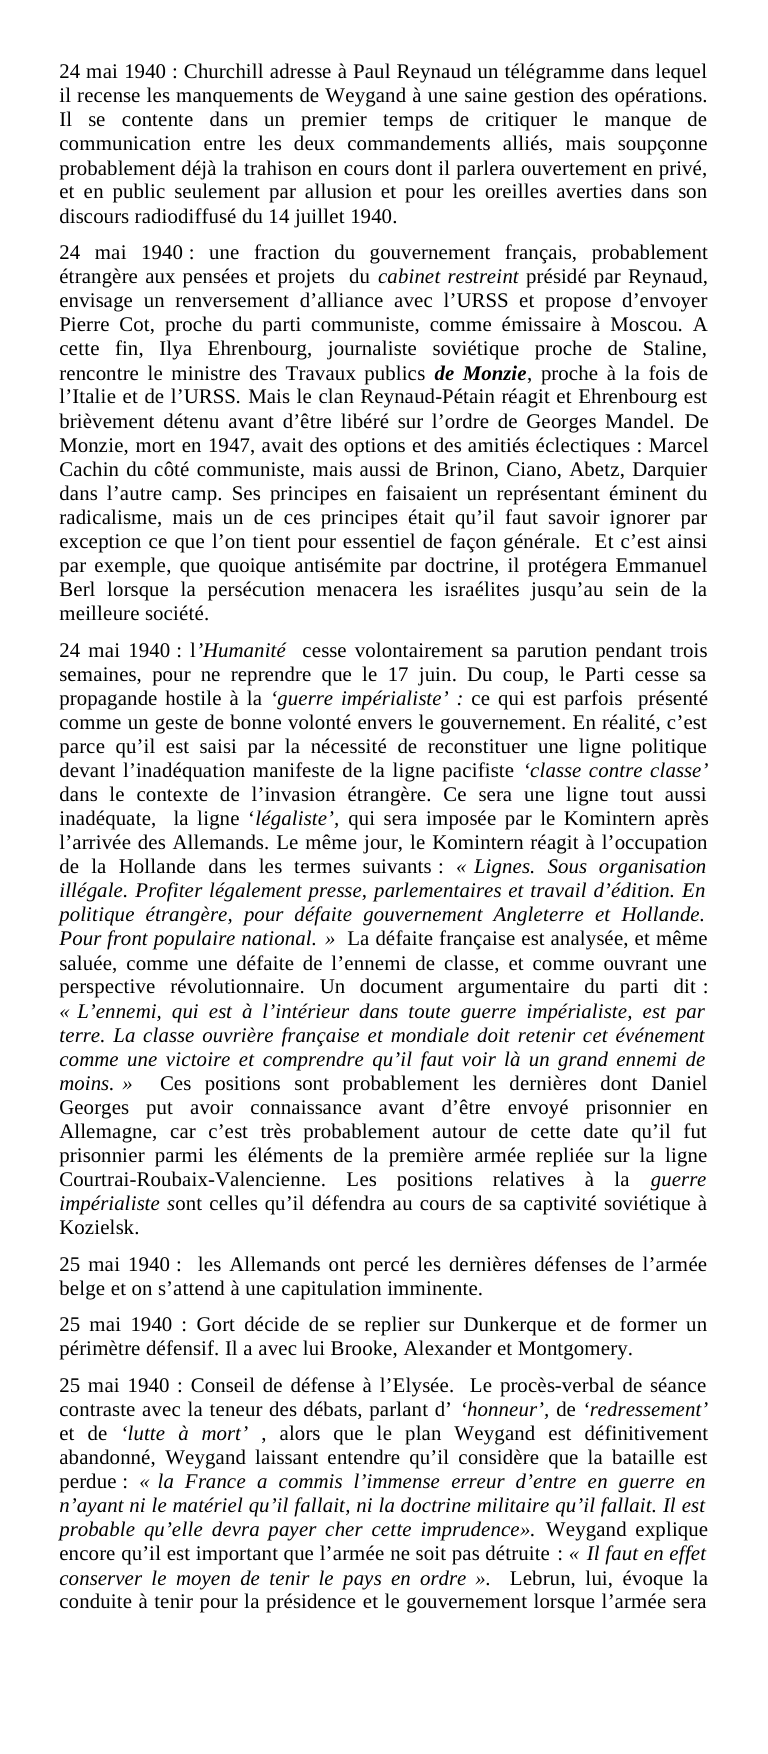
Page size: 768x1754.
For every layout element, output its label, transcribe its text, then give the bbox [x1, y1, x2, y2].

text 25 mai 1940 : Conseil de défense à l’Elysée. Le procès-verbal de séance contraste avec la teneur des débats, parlant d’ ‘honneur’, de ‘redressement’ et de ‘lutte à mort’ , alors que le plan Weygand est définitivement abandonné, Weygand laissant entendre qu’il considère que la bataille est perdue : « la France a commis l’immense erreur d’entre en guerre en n’ayant ni le matériel qu’il fallait, ni la doctrine militaire qu’il fallait. Il est probable qu’elle devra payer cher cette imprudence». Weygand explique encore qu’il est important que l’armée ne soit pas détruite : « Il faut en effet conserver le moyen de tenir le pays en ordre ». Lebrun, lui, évoque la conduite à tenir pour la présidence et le gouvernement lorsque l’armée sera [59, 1373, 709, 1613]
text 24 mai 1940 : l’Humanité cesse volontairement sa parution pendant trois semaines, pour ne reprendre que le 17 juin. Du coup, le Parti cesse sa propagande hostile à la ‘guerre impérialiste’ : ce qui est parfois présenté comme un geste de bonne volonté envers le gouvernement. En réalité, c’est parce qu’il est saisi par la nécessité de reconstituer une ligne politique devant l’inadéquation manifeste de la ligne pacifiste ‘classe contre classe’ dans le contexte de l’invasion étrangère. Ce sera une ligne tout aussi inadéquate, la ligne ‘légaliste’, qui sera imposée par le Komintern après l’arrivée des Allemands. Le même jour, le Komintern réagit à l’occupation de la Hollande dans les termes suivants : « Lignes. Sous organisation illégale. Profiter légalement presse, parlementaires et travail d’édition. En politique étrangère, pour défaite gouvernement Angleterre et Hollande. Pour front populaire national. » La défaite française est analysée, et même saluée, comme une défaite de l’ennemi de classe, et comme ouvrant une perspective révolutionnaire. Un document argumentaire du parti dit : « L’ennemi, qui est à l’intérieur dans toute guerre impérialiste, est par terre. La classe ouvrière française et mondiale doit retenir cet événement comme une victoire et comprendre qu’il faut voir là un grand ennemi de moins. » Ces positions sont probablement les dernières dont Daniel Georges put avoir connaissance avant d’être envoyé prisonnier en Allemagne, car c’est très probablement autour de cette date qu’il fut prisonnier parmi les éléments de la première armée repliée sur la ligne Courtrai-Roubaix-Valencienne. Les positions relatives à la guerre impérialiste sont celles qu’il défendra au cours de sa captivité soviétique à Kozielsk. [59, 637, 709, 1239]
text 24 mai 1940 : Churchill adresse à Paul Reynaud un télégramme dans lequel il recense les manquements de Weygand à une saine gestion des opérations. Il se contente dans un premier temps de critiquer le manque de communication entre les deux commandements alliés, mais soupçonne probablement déjà la trahison en cours dont il parlera ouvertement en privé, et en public seulement par allusion et pour les oreilles averties dans son discours radiodiffusé du 14 juillet 1940. [59, 59, 709, 227]
text 25 mai 1940 : Gort décide de se replier sur Dunkerque et de former un périmètre défensif. Il a avec lui Brooke, Alexander et Montgomery. [59, 1312, 709, 1360]
text 25 mai 1940 : les Allemands ont percé les dernières défenses de l’armée belge et on s’attend à une capitulation imminente. [59, 1252, 709, 1300]
text 24 mai 1940 : une fraction du gouvernement français, probablement étrangère aux pensées et projets du cabinet restreint présidé par Reynaud, envisage un renversement d’alliance avec l’URSS et propose d’envoyer Pierre Cot, proche du parti communiste, comme émissaire à Moscou. A cette fin, Ilya Ehrenbourg, journaliste soviétique proche de Staline, rencontre le ministre des Travaux publics de Monzie, proche à la fois de l’Italie et de l’URSS. Mais le clan Reynaud-Pétain réagit et Ehrenbourg est brièvement détenu avant d’être libéré sur l’ordre de Georges Mandel. De Monzie, mort en 1947, avait des options et des amitiés éclectiques : Marcel Cachin du côté communiste, mais aussi de Brinon, Ciano, Abetz, Darquier dans l’autre camp. Ses principes en faisaient un représentant éminent du radicalisme, mais un de ces principes était qu’il faut savoir ignorer par exception ce que l’on tient pour essentiel de façon générale. Et c’est ainsi par exemple, que quoique antisémite par doctrine, il protégera Emmanuel Berl lorsque la persécution menacera les israélites jusqu’au sein de la meilleure société. [59, 240, 709, 625]
